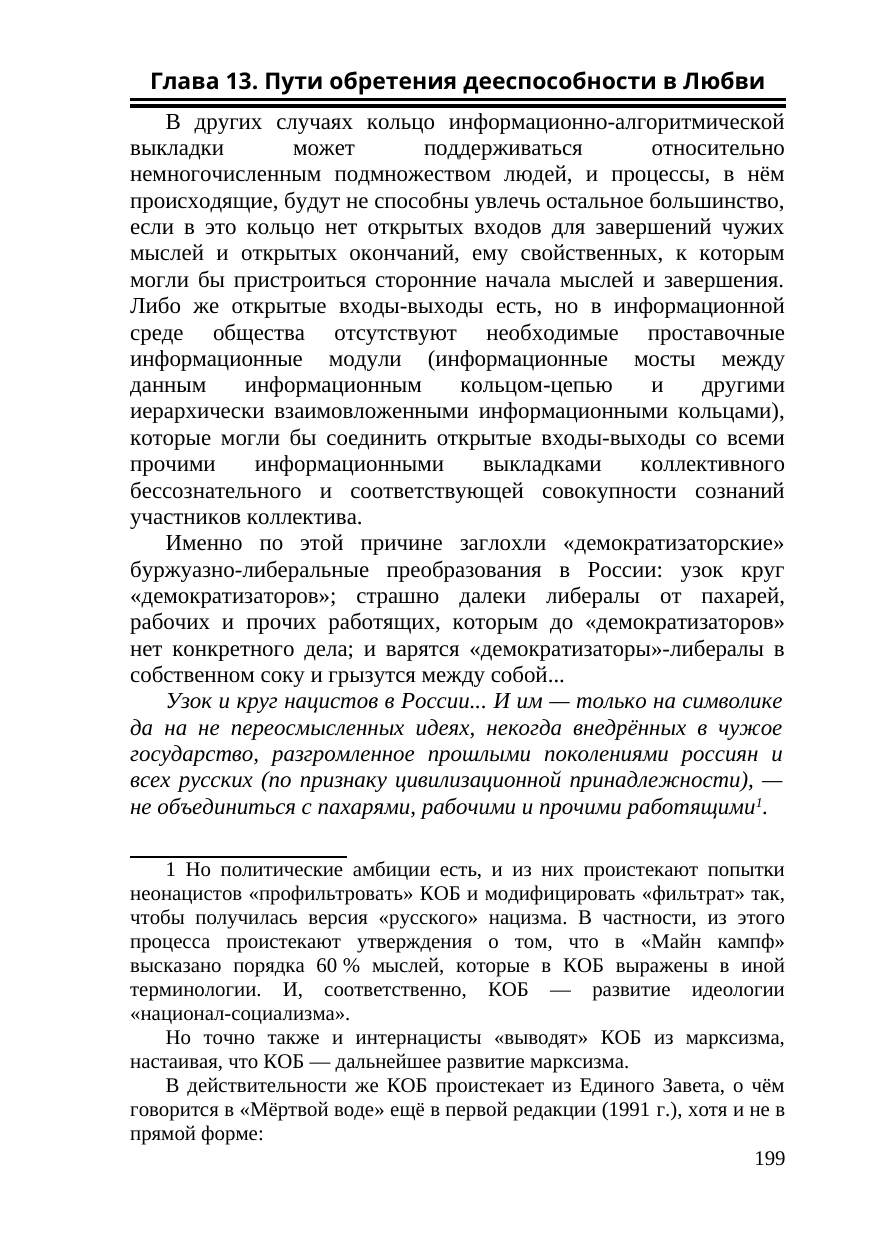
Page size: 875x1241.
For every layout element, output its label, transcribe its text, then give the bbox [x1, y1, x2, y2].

text Но политические амбиции есть, и из них проистекают попытки неонацистов «профильтровать» КОБ и модифицировать «фильтрат» так, чтобы получилась версия «русского» нацизма. В частности, из этого процесса проистекают утверждения о том, что в «Майн кампф» высказано порядка 60 % мыслей, которые в КОБ выражены в иной терминологии. И, соответственно, КОБ — развитие идеологии «национал-социа­лиз­ма». [130, 857, 786, 1025]
text Узок и круг нацистов в России... И им — только на символике да на не переосмысленных идеях, некогда внедрённых в чужое государство, разгромленное прошлыми поколениями россиян и всех русских (по признаку цивилизационной принадлежности), — не объединиться с пахарями, рабочими и прочими работящими. [130, 687, 786, 819]
text В действительности же КОБ проистекает из Единого Завета, о чём говорится в «Мёртвой воде» ещё в первой редакции (1991 г.), хотя и не в прямой форме: [130, 1073, 786, 1145]
text В других случаях кольцо информационно-алгоритмической выкладки может поддерживаться относительно немногочисленным подмножеством людей, и процессы, в нём происходящие, будут не способны увлечь остальное большинство, если в это кольцо нет открытых входов для завершений чужих мыслей и открытых окончаний, ему свойственных, к которым могли бы пристроиться сторонние начала мыслей и завершения. Либо же открытые входы-выходы есть, но в информационной среде общества отсутствуют необходимые проставочные информационные модули (информационные мосты между данным информационным кольцом-цепью и другими иерархически взаимовложенными информационными кольцами), которые могли бы соединить открытые входы-выходы со всеми прочими информационными выкладками коллективного бессознательного и соответствующей совокупности сознаний участников коллектива. [130, 108, 786, 529]
text Но точно также и интернацисты «выводят» КОБ из марксизма, настаивая, что КОБ — дальнейшее развитие марксизма. [130, 1025, 786, 1073]
text Именно по этой причине заглохли «демократизаторские» буржуазно-либеральные преобразования в России: узок круг «демократизаторов»; страшно далеки либералы от пахарей, рабочих и прочих работящих, которым до «демократизаторов» нет конкретного дела; и варятся «демократизаторы»-либералы в собственном соку и грызутся между собой... [130, 529, 786, 687]
